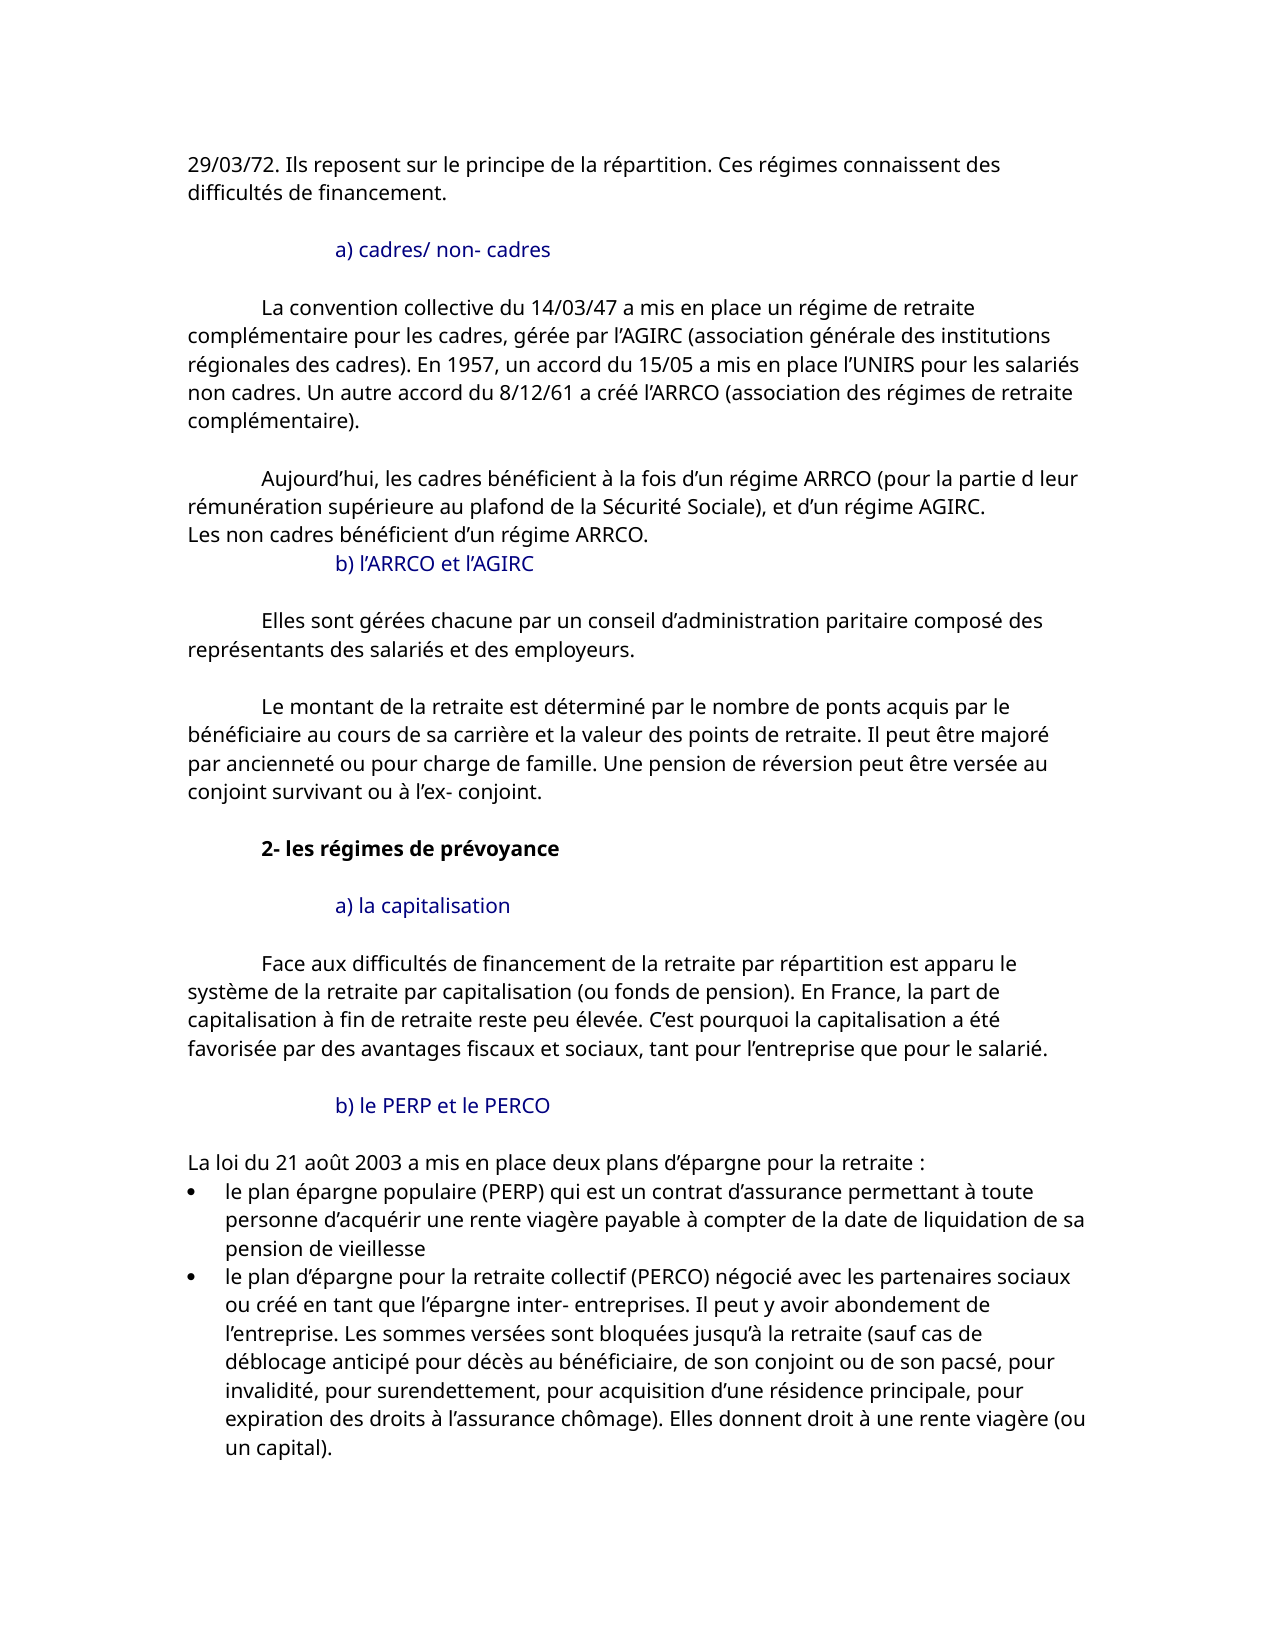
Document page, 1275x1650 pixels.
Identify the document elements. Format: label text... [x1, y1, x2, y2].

text Elles sont gérées chacune par un conseil d’administration paritaire composé des représentants des salariés et des employeurs. [187, 606, 1087, 663]
text La convention collective du 14/03/47 a mis en place un régime de retraite complémentaire pour les cadres, gérée par l’AGIRC (association générale des institutions régionales des cadres). En 1957, un accord du 15/05 a mis en place l’UNIRS pour les salariés non cadres. Un autre accord du 8/12/61 a créé l’ARRCO (association des régimes de retraite complémentaire). [187, 293, 1087, 435]
text 2- les régimes de prévoyance [187, 834, 1087, 863]
text a) cadres/ non- cadres [261, 236, 1087, 264]
text Face aux difficultés de financement de la retraite par répartition est apparu le système de la retraite par capitalisation (ou fonds de pension). En France, la part de capitalisation à fin de retraite reste peu élevée. C’est pourquoi la capitalisation a été favorisée par des avantages fiscaux et sociaux, tant pour l’entreprise que pour le salarié. [187, 949, 1087, 1062]
text a) la capitalisation [261, 892, 1087, 920]
list le plan épargne populaire (PERP) qui est un contrat d’assurance permettant à toute personne d’acquérir une rente viagère payable à compter de la date de liquidation de sa pension de vieillesse [187, 1177, 1087, 1262]
text 29/03/72. Ils reposent sur le principe de la répartition. Ces régimes connaissent des difficultés de financement. [187, 150, 1087, 207]
text Le montant de la retraite est déterminé par le nombre de ponts acquis par le bénéficiaire au cours de sa carrière et la valeur des points de retraite. Il peut être majoré par ancienneté ou pour charge de famille. Une pension de réversion peut être versée au conjoint survivant ou à l’ex- conjoint. [187, 692, 1087, 806]
text b) le PERP et le PERCO [261, 1091, 1087, 1120]
text La loi du 21 août 2003 a mis en place deux plans d’épargne pour la retraite : [187, 1148, 1087, 1177]
text b) l’ARRCO et l’AGIRC [261, 549, 1087, 577]
text Les non cadres bénéficient d’un régime ARRCO. [187, 521, 1087, 549]
text Aujourd’hui, les cadres bénéficient à la fois d’un régime ARRCO (pour la partie d leur rémunération supérieure au plafond de la Sécurité Sociale), et d’un régime AGIRC. [187, 464, 1087, 521]
list le plan d’épargne pour la retraite collectif (PERCO) négocié avec les partenaires sociaux ou créé en tant que l’épargne inter- entreprises. Il peut y avoir abondement de l’entreprise. Les sommes versées sont bloquées jusqu’à la retraite (sauf cas de déblocage anticipé pour décès au bénéficiaire, de son conjoint ou de son pacsé, pour invalidité, pour surendettement, pour acquisition d’une résidence principale, pour expiration des droits à l’assurance chômage). Elles donnent droit à une rente viagère (ou un capital). [187, 1262, 1087, 1461]
